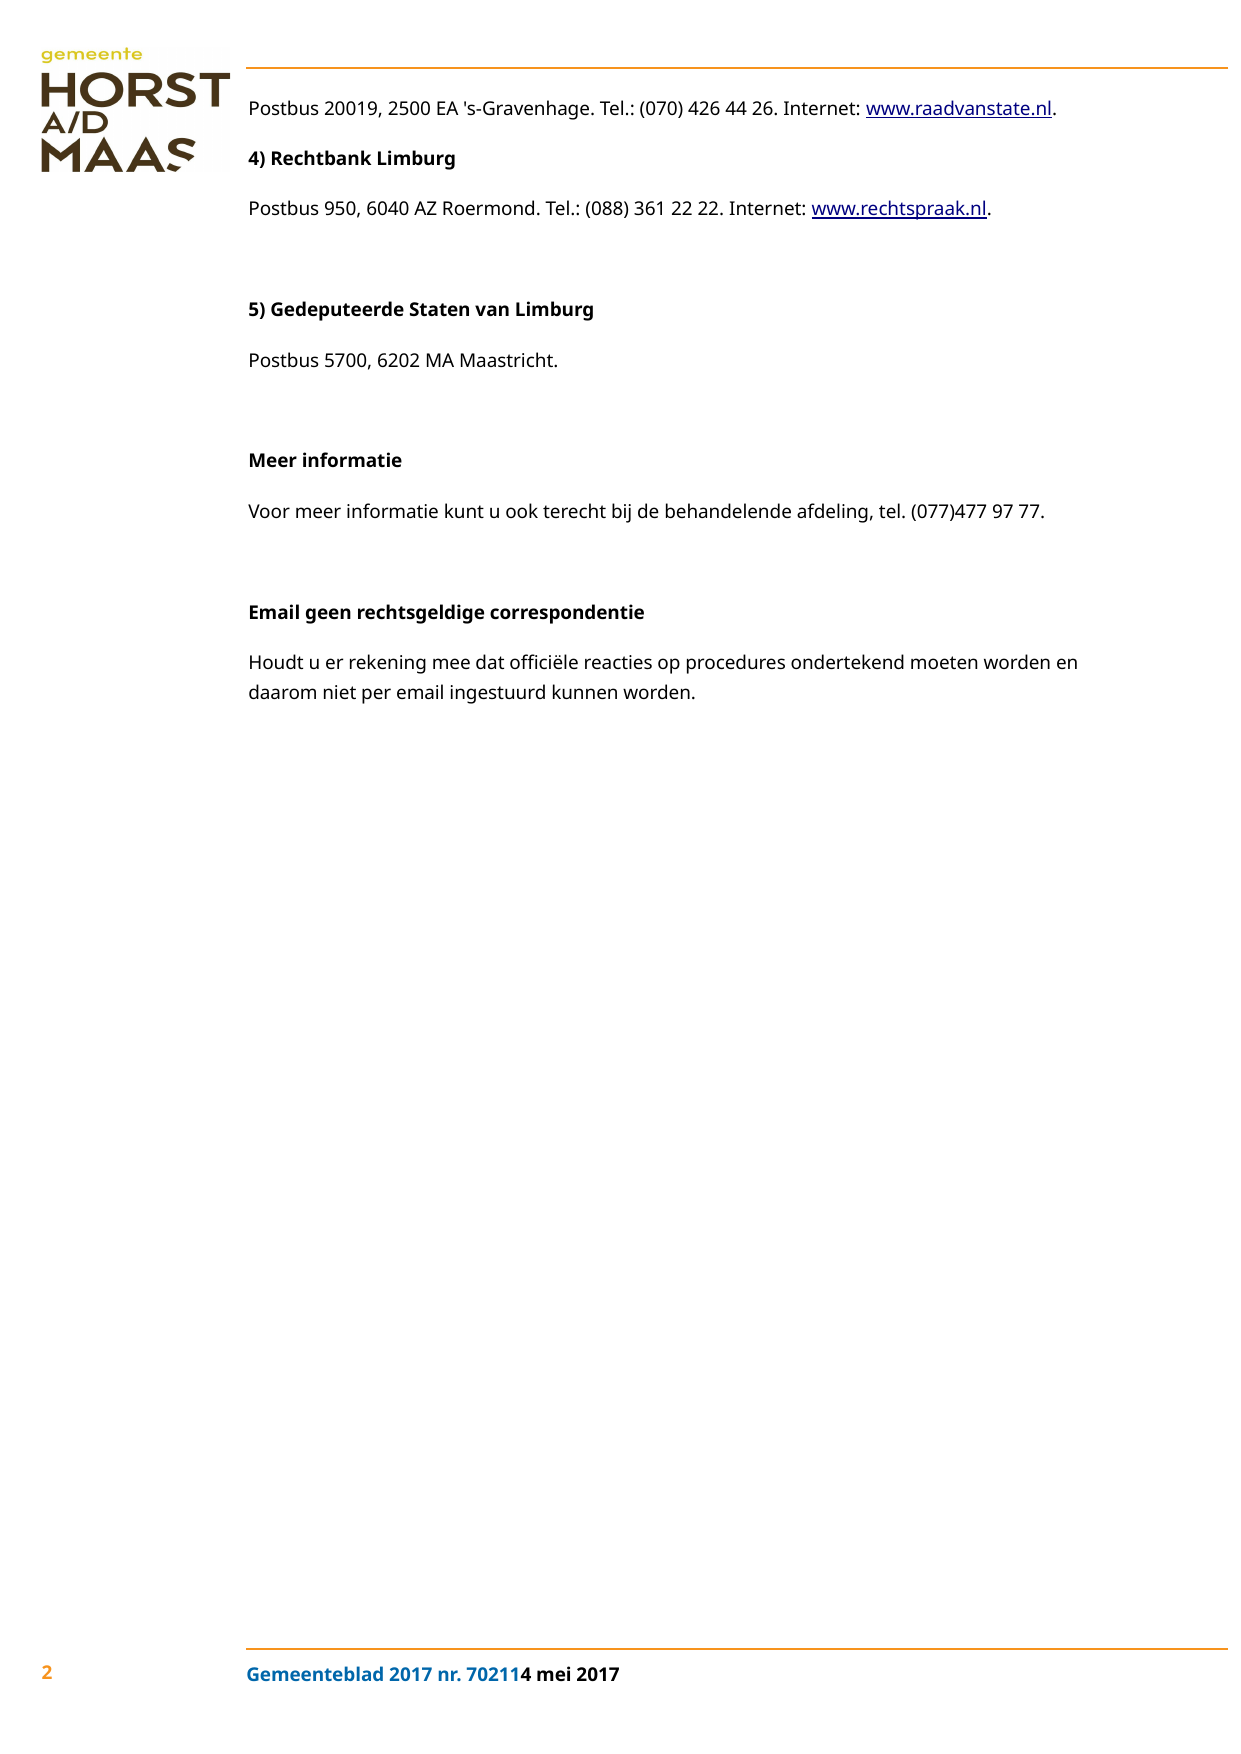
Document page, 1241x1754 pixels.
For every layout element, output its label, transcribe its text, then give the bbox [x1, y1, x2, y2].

text Postbus 5700, 6202 MA Maastricht. [248, 347, 1152, 373]
text Houdt u er rekening mee dat officiële reacties op procedures ondertekend moeten worden en daarom niet per email ingestuurd kunnen worden. [248, 649, 1152, 705]
picture [41, 47, 231, 172]
text Postbus 950, 6040 AZ Roermond. Tel.: (088) 361 22 22. Internet: www.rechtspraak.nl. [248, 196, 1152, 221]
text Voor meer informatie kunt u ook terecht bij de behandelende afdeling, tel. (077)477 97 77. [248, 498, 1152, 524]
text Postbus 20019, 2500 EA 's-Gravenhage. Tel.: (070) 426 44 26. Internet: www.raadvanstate.nl. [248, 95, 1152, 121]
text 5) Gedeputeerde Staten van Limburg [248, 296, 1152, 322]
text Email geen rechtsgeldige correspondentie [248, 599, 1152, 625]
text Meer informatie [248, 448, 1152, 473]
text 4) Rechtbank Limburg [248, 145, 1152, 171]
